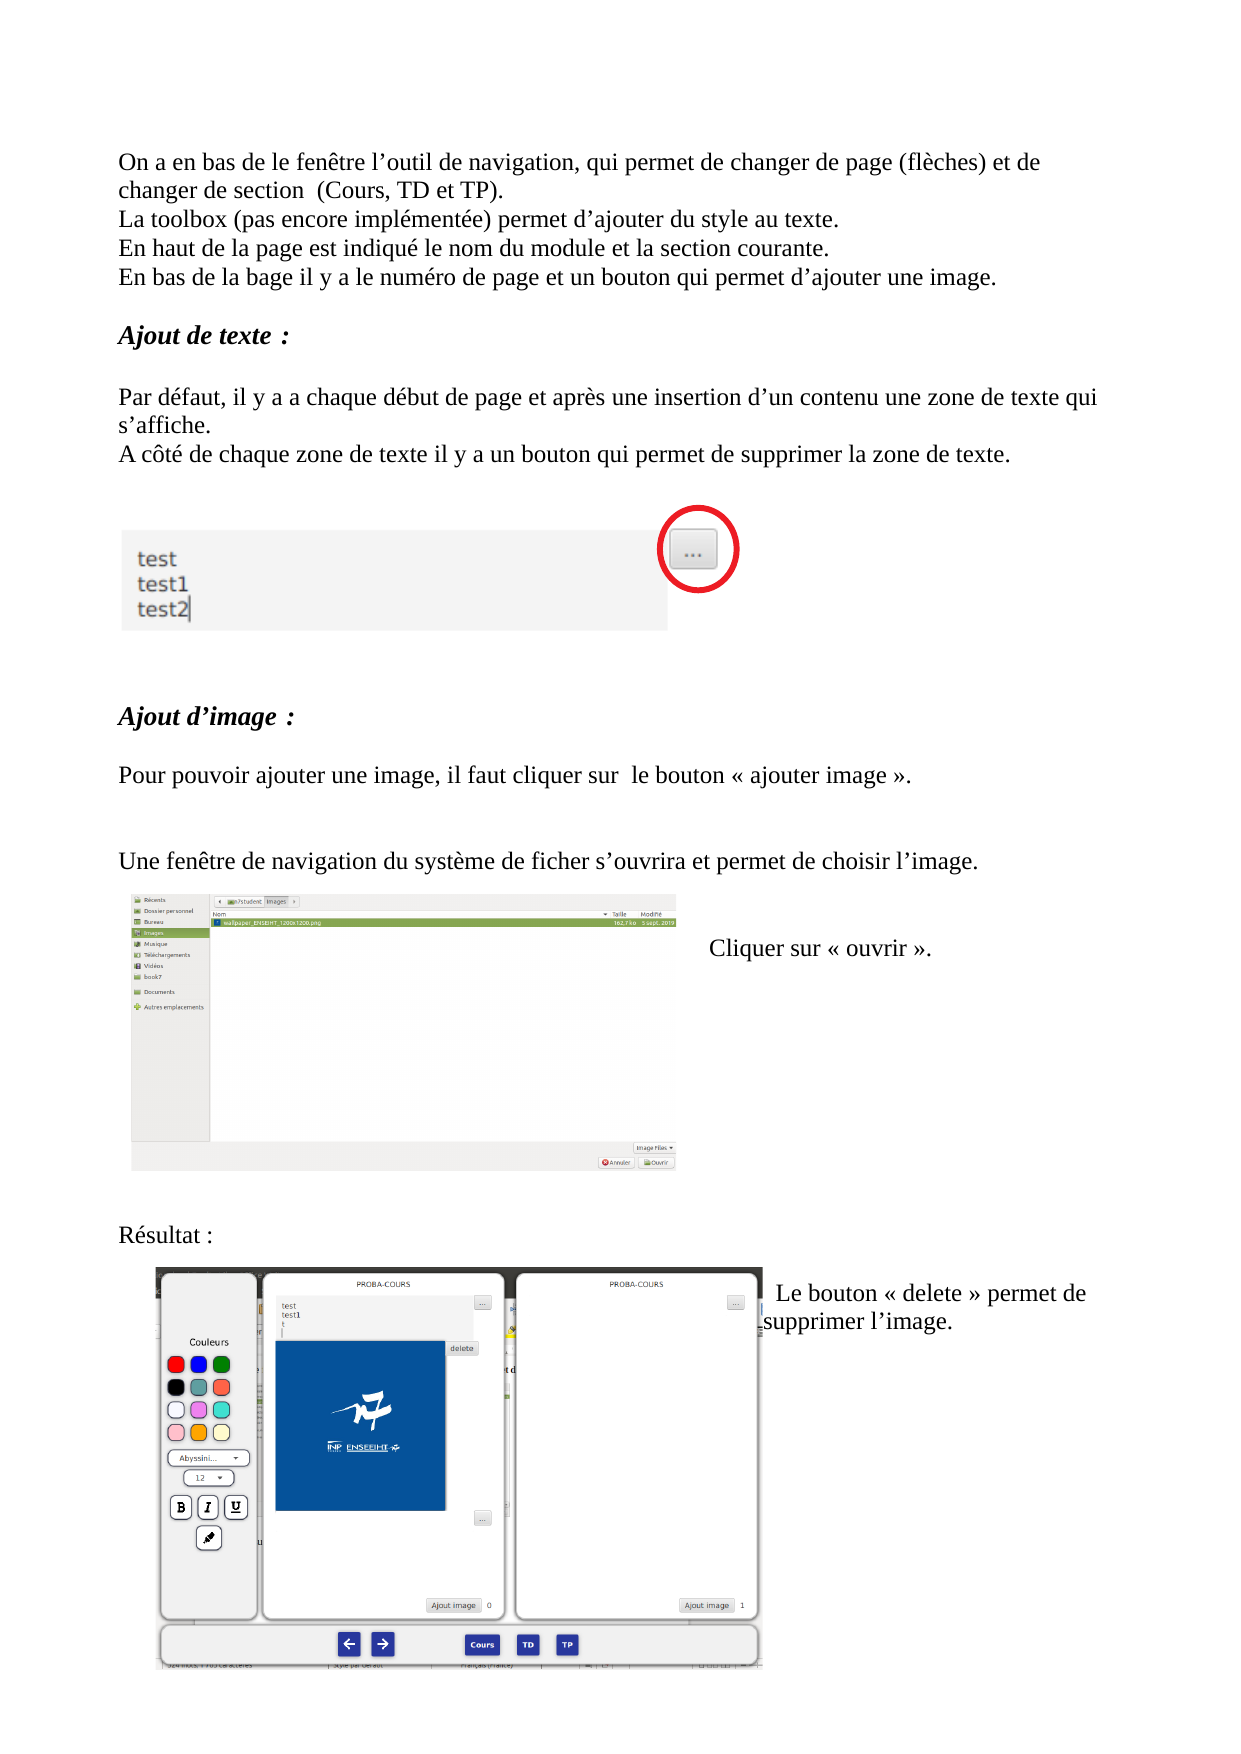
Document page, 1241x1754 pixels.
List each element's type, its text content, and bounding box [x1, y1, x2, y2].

picture [131, 894, 677, 1171]
text Pour pouvoir ajouter une image, il faut cliquer sur le bouton « ajouter image ». [118, 760, 1122, 789]
text Par défaut, il y a a chaque début de page et après une insertion d’un contenu une zone de texte qui s’affiche. [118, 382, 1122, 439]
text Ajout de texte : [118, 319, 1122, 351]
text La toolbox (pas encore implémentée) permet d’ajouter du style au texte. [118, 204, 1122, 233]
text En bas de la bage il y a le numéro de page et un bouton qui permet d’ajouter une image. [118, 262, 1122, 291]
text On a en bas de le fenêtre l’outil de navigation, qui permet de changer de page (flèches) et de changer de section (Cours, TD et TP). [118, 147, 1122, 204]
text Cliquer sur « ouvrir ». [677, 933, 1122, 961]
text A côté de chaque zone de texte il y a un bouton qui permet de supprimer la zone de texte. [118, 439, 1122, 468]
picture [663, 520, 733, 587]
picture [108, 520, 743, 675]
text [118, 1278, 155, 1335]
text Une fenêtre de navigation du système de ficher s’ouvrira et permet de choisir l’image. [118, 846, 1122, 875]
text En haut de la page est indiqué le nom du module et la section courante. [118, 233, 1122, 262]
text Ajout d’image : [118, 700, 1122, 731]
text Le bouton « delete » permet de supprimer l’image. [763, 1278, 1122, 1335]
picture [155, 1267, 763, 1670]
text Résultat : [118, 1220, 1122, 1249]
